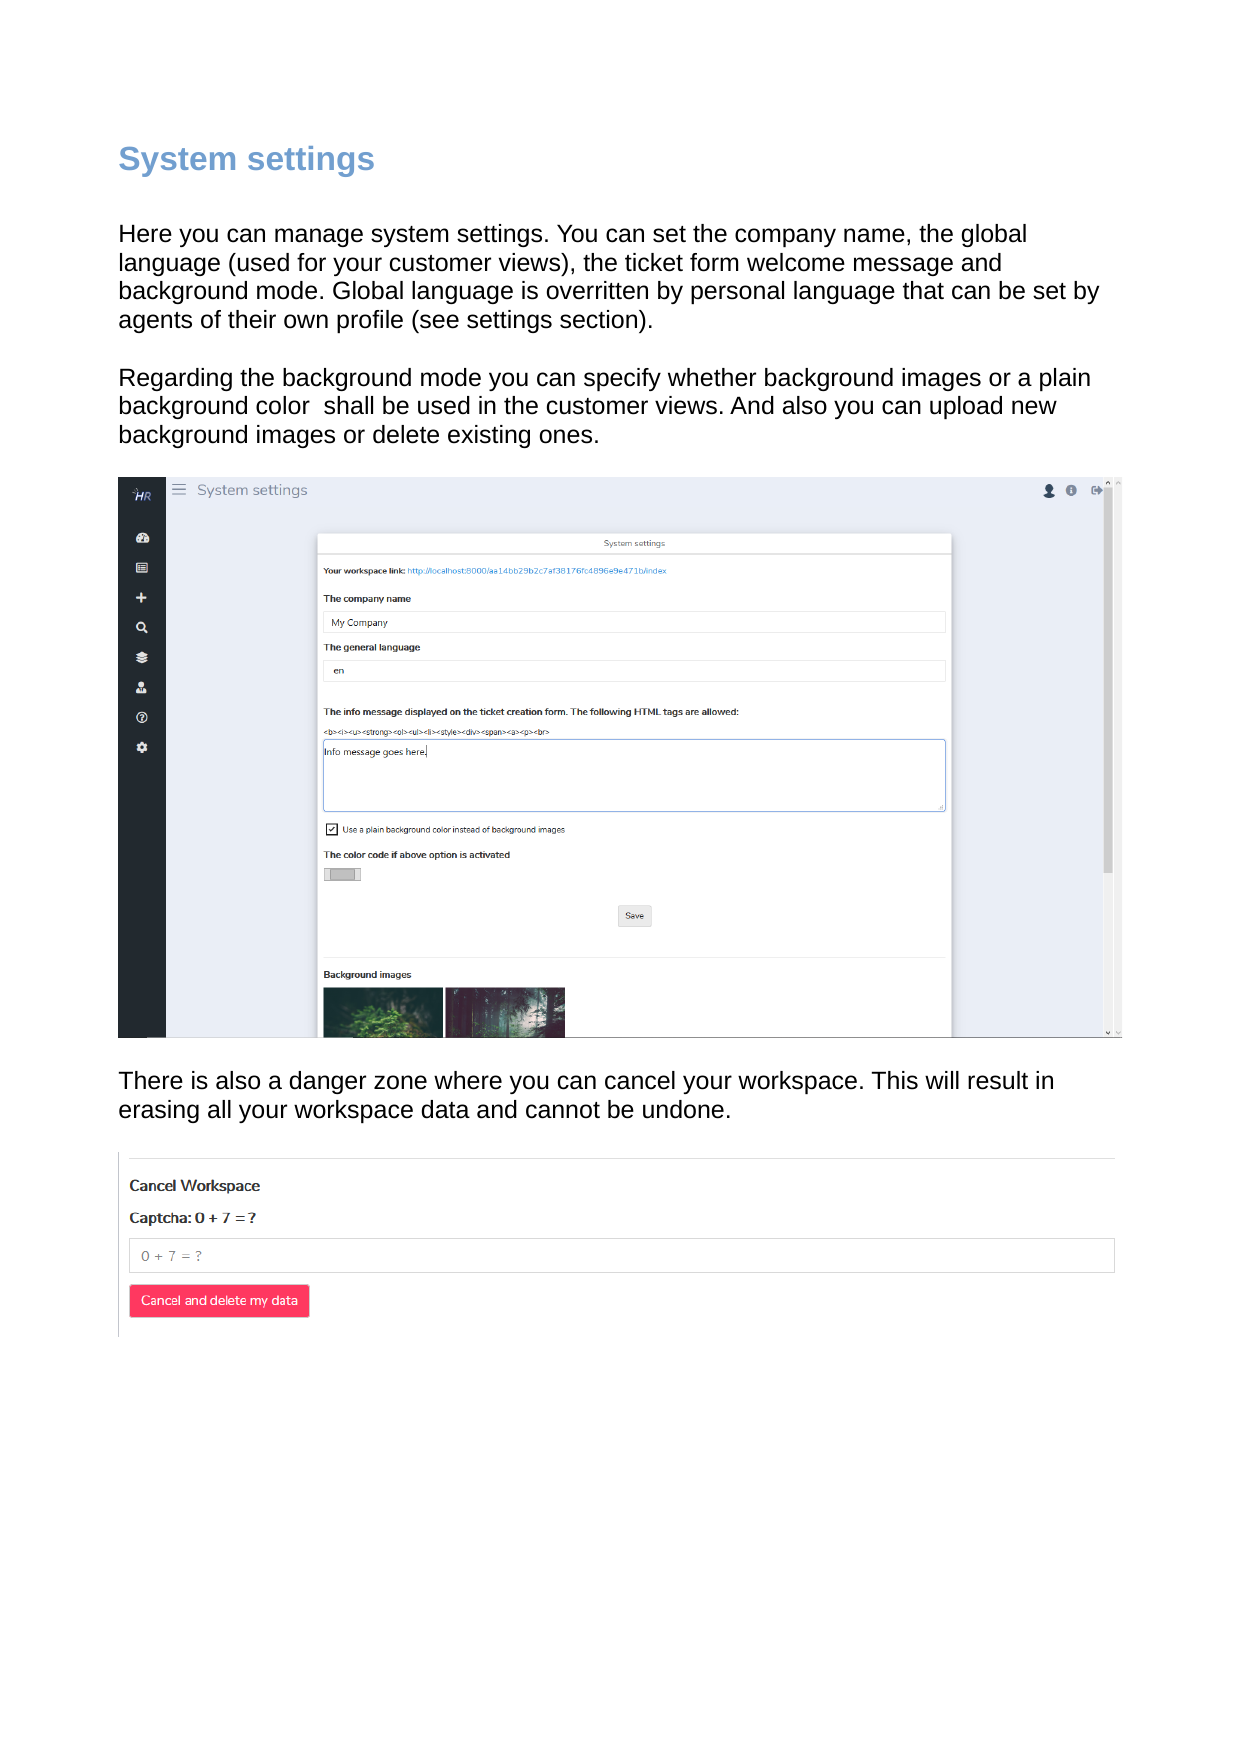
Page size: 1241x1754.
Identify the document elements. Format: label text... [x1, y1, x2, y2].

text There is also a danger zone where you can cancel your workspace. This will result in erasing all your workspace data and cannot be undone. [118, 1066, 1122, 1124]
text Here you can manage system settings. You can set the company name, the global language (used for your customer views), the ticket form welcome message and background mode. Global language is overritten by personal language that can be set by agents of their own profile (see settings section). [118, 219, 1122, 334]
text Regarding the background mode you can specify whether background images or a plain background color shall be used in the customer views. And also you can upload new background images or delete existing ones. [118, 363, 1122, 449]
picture [118, 477, 1123, 1038]
subtitle System settings [118, 139, 1122, 178]
picture [118, 1152, 1123, 1337]
